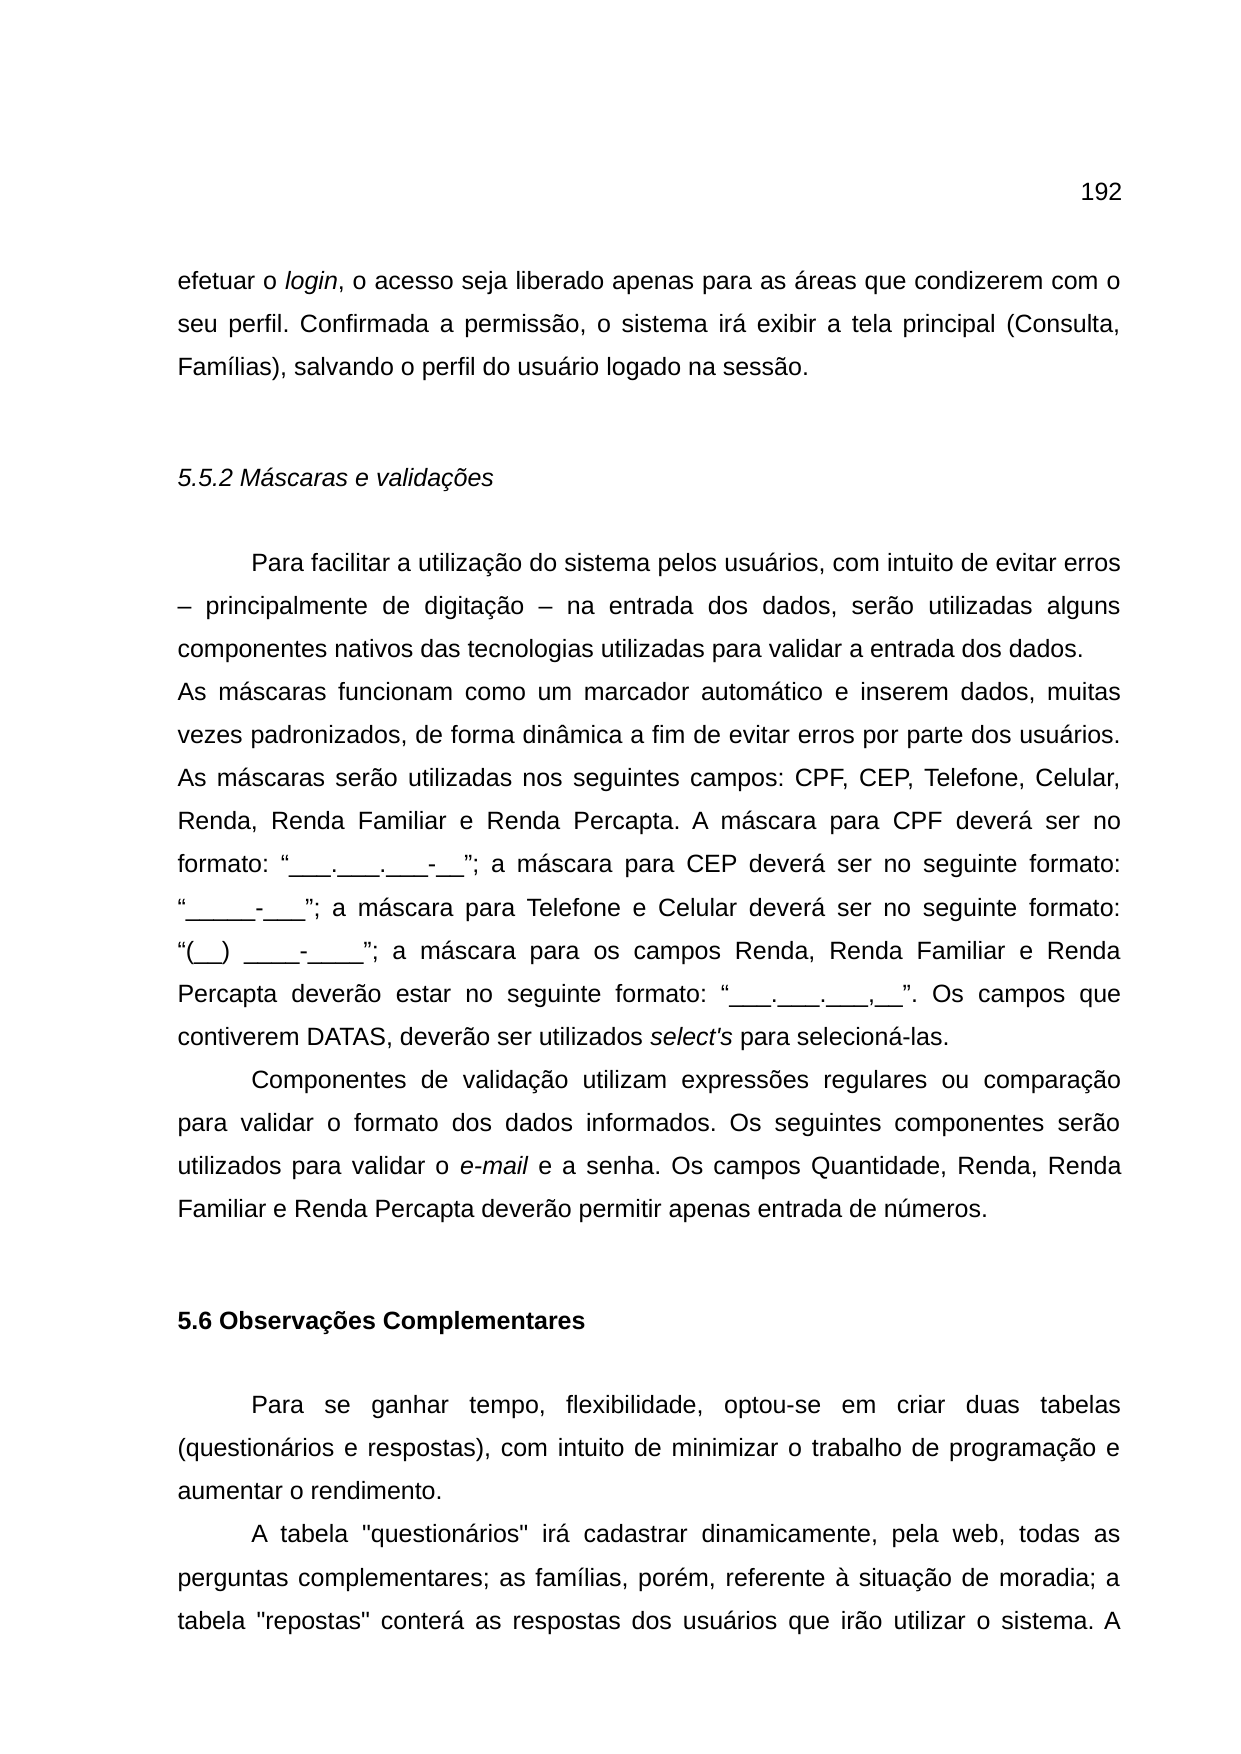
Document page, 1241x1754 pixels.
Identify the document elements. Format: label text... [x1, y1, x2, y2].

text As máscaras funcionam como um marcador automático e inserem dados, muitas vezes padronizados, de forma dinâmica a fim de evitar erros por parte dos usuários. As máscaras serão utilizadas nos seguintes campos: CPF, CEP, Telefone, Celular, Renda, Renda Familiar e Renda Percapta. A máscara para CPF deverá ser no formato: “___.___.___-__”; a máscara para CEP deverá ser no seguinte formato: “_____-___”; a máscara para Telefone e Celular deverá ser no seguinte formato: “(__) ____-____”; a máscara para os campos Renda, Renda Familiar e Renda Percapta deverão estar no seguinte formato: “___.___.___,__”. Os campos que contiverem DATAS, deverão ser utilizados select's para selecioná-las. [177, 677, 1122, 1051]
subtitle 5.6 Observações Complementares [177, 1306, 1122, 1334]
text A tabela "questionários" irá cadastrar dinamicamente, pela web, todas as perguntas complementares; as famílias, porém, referente à situação de moradia; a tabela "repostas" conterá as respostas dos usuários que irão utilizar o sistema. A [177, 1519, 1122, 1634]
text Componentes de validação utilizam expressões regulares ou comparação para validar o formato dos dados informados. Os seguintes componentes serão utilizados para validar o e-mail e a senha. Os campos Quantidade, Renda, Renda Familiar e Renda Percapta deverão permitir apenas entrada de números. [177, 1065, 1122, 1223]
text Para facilitar a utilização do sistema pelos usuários, com intuito de evitar erros – principalmente de digitação – na entrada dos dados, serão utilizadas alguns componentes nativos das tecnologias utilizadas para validar a entrada dos dados. [177, 548, 1122, 663]
text efetuar o login, o acesso seja liberado apenas para as áreas que condizerem com o seu perfil. Confirmada a permissão, o sistema irá exibir a tela principal (Consulta, Famílias), salvando o perfil do usuário logado na sessão. [177, 266, 1122, 381]
subtitle 5.5.2 Máscaras e validações [177, 463, 1122, 492]
text Para se ganhar tempo, flexibilidade, optou-se em criar duas tabelas (questionários e respostas), com intuito de minimizar o trabalho de programação e aumentar o rendimento. [177, 1390, 1122, 1505]
